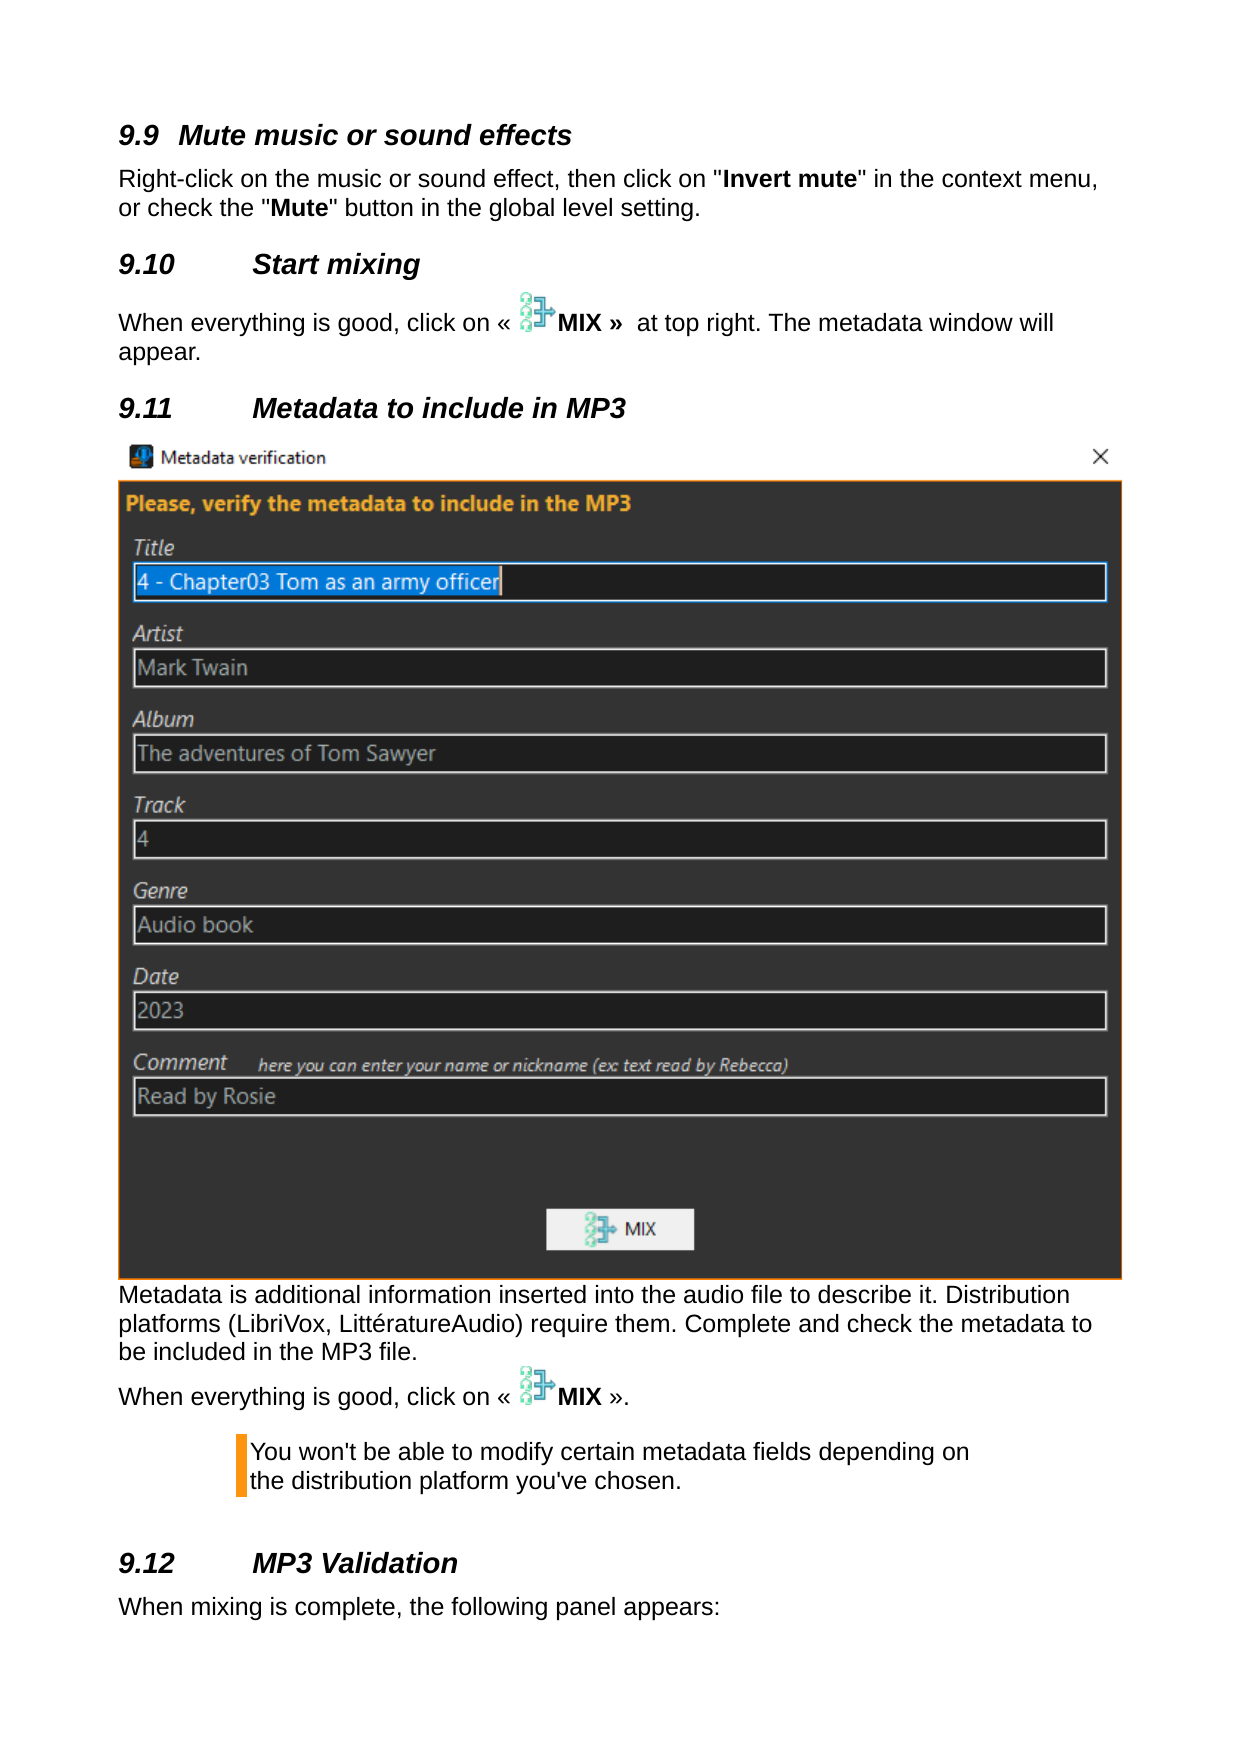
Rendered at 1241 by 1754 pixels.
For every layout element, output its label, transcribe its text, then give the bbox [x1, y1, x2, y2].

text Metadata is additional information inserted into the audio file to describe it. Distribution platforms (LibriVox, LittératureAudio) require them. Complete and check the metadata to be included in the MP3 file. [118, 1280, 1122, 1366]
picture [518, 292, 558, 332]
text When everything is good, click on « MIX » at top right. The metadata window will appear. [118, 293, 1122, 366]
picture [518, 1366, 558, 1405]
text You won't be able to modify certain metadata fields depending on the distribution platform you've chosen. [247, 1434, 1004, 1497]
picture [118, 436, 1123, 1280]
text When everything is good, click on « MIX ». [118, 1366, 1122, 1410]
subtitle Start mixing [118, 247, 1122, 280]
subtitle Metadata to include in MP3 [118, 391, 1122, 424]
text When mixing is complete, the following panel appears: [118, 1592, 1122, 1621]
subtitle Mute music or sound effects [118, 118, 1122, 152]
subtitle MP3 Validation [118, 1546, 1122, 1579]
text Right-click on the music or sound effect, then click on "Invert mute" in the context menu, or check the "Mute" button in the global level setting. [118, 164, 1122, 222]
